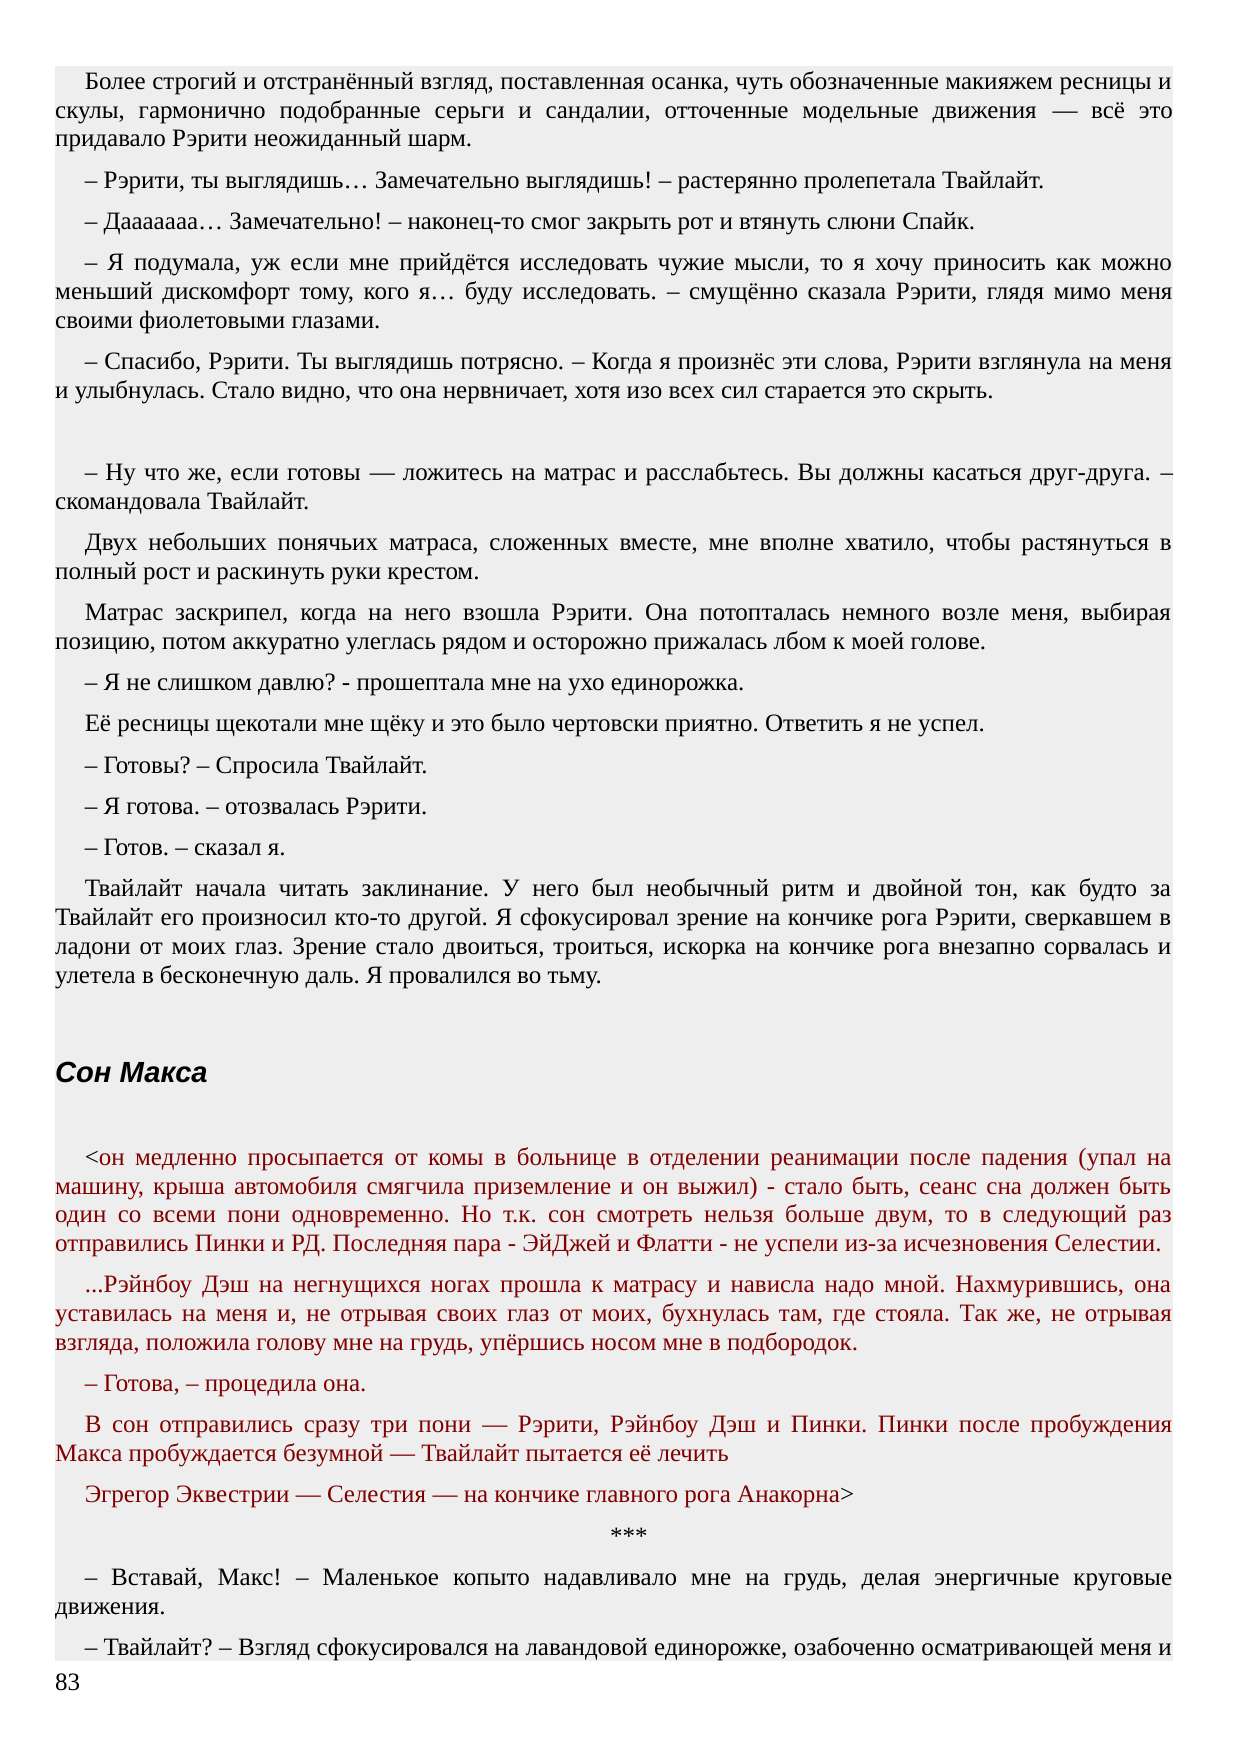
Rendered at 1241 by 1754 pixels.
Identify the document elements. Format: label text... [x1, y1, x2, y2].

text – Готова, – процедила она. [55, 1368, 1173, 1397]
text – Рэрити, ты выглядишь… Замечательно выглядишь! – растерянно пролепетала Твайлайт. [55, 165, 1173, 193]
text – Дааааааа… Замечательно! – наконец-то смог закрыть рот и втянуть слюни Спайк. [55, 206, 1173, 235]
text – Ну что же, если готовы — ложитесь на матрас и расслабьтесь. Вы должны касаться друг-друга. – скомандовала Твайлайт. [55, 457, 1173, 515]
text Более строгий и отстранённый взгляд, поставленная осанка, чуть обозначенные макияжем ресницы и скулы, гармонично подобранные серьги и сандалии, отточенные модельные движения — всё это придавало Рэрити неожиданный шарм. [55, 66, 1173, 152]
text – Я готова. – отозвалась Рэрити. [55, 791, 1173, 820]
text – Вставай, Макс! – Маленькое копыто надавливало мне на грудь, делая энергичные круговые движения. [55, 1562, 1173, 1619]
text – Я подумала, уж если мне прийдётся исследовать чужие мысли, то я хочу приносить как можно меньший дискомфорт тому, кого я… буду исследовать. – смущённо сказала Рэрити, глядя мимо меня своими фиолетовыми глазами. [55, 247, 1173, 333]
text В сон отправились сразу три пони — Рэрити, Рэйнбоу Дэш и Пинки. Пинки после пробуждения Макса пробуждается безумной — Твайлайт пытается её лечить [55, 1409, 1173, 1467]
text – Готовы? – Спросила Твайлайт. [55, 750, 1173, 778]
text <он медленно просыпается от комы в больнице в отделении реанимации после падения (упал на машину, крыша автомобиля смягчила приземление и он выжил) - стало быть, сеанс сна должен быть один со всеми пони одновременно. Но т.к. сон смотреть нельзя больше двум, то в следующий раз отправились Пинки и РД. Последняя пара - ЭйДжей и Флатти - не успели из-за исчезновения Селестии. [55, 1142, 1173, 1257]
text *** [55, 1521, 1173, 1549]
text Двух небольших понячьих матраса, сложенных вместе, мне вполне хватило, чтобы растянуться в полный рост и раскинуть руки крестом. [55, 527, 1173, 585]
text Её ресницы щекотали мне щёку и это было чертовски приятно. Ответить я не успел. [55, 708, 1173, 737]
text – Твайлайт? – Взгляд сфокусировался на лавандовой единорожке, озабоченно осматривающей меня и [55, 1632, 1173, 1661]
subtitle Сон Макса [55, 1055, 1173, 1088]
text Эгрегор Эквестрии — Селестия — на кончике главного рога Анакорна> [55, 1479, 1173, 1508]
text – Я не слишком давлю? - прошептала мне на ухо единорожка. [55, 667, 1173, 696]
text ...Рэйнбоу Дэш на негнущихся ногах прошла к матрасу и нависла надо мной. Нахмурившись, она уставилась на меня и, не отрывая своих глаз от моих, бухнулась там, где стояла. Так же, не отрывая взгляда, положила голову мне на грудь, упёршись носом мне в подбородок. [55, 1269, 1173, 1356]
text – Готов. – сказал я. [55, 832, 1173, 861]
text Твайлайт начала читать заклинание. У него был необычный ритм и двойной тон, как будто за Твайлайт его произносил кто-то другой. Я сфокусировал зрение на кончике рога Рэрити, сверкавшем в ладони от моих глаз. Зрение стало двоиться, троиться, искорка на кончике рога внезапно сорвалась и улетела в бесконечную даль. Я провалился во тьму. [55, 873, 1173, 988]
text – Спасибо, Рэрити. Ты выглядишь потрясно. – Когда я произнёс эти слова, Рэрити взглянула на меня и улыбнулась. Стало видно, что она нервничает, хотя изо всех сил старается это скрыть. [55, 346, 1173, 403]
text Матрас заскрипел, когда на него взошла Рэрити. Она потопталась немного возле меня, выбирая позицию, потом аккуратно улеглась рядом и осторожно прижалась лбом к моей голове. [55, 597, 1173, 655]
